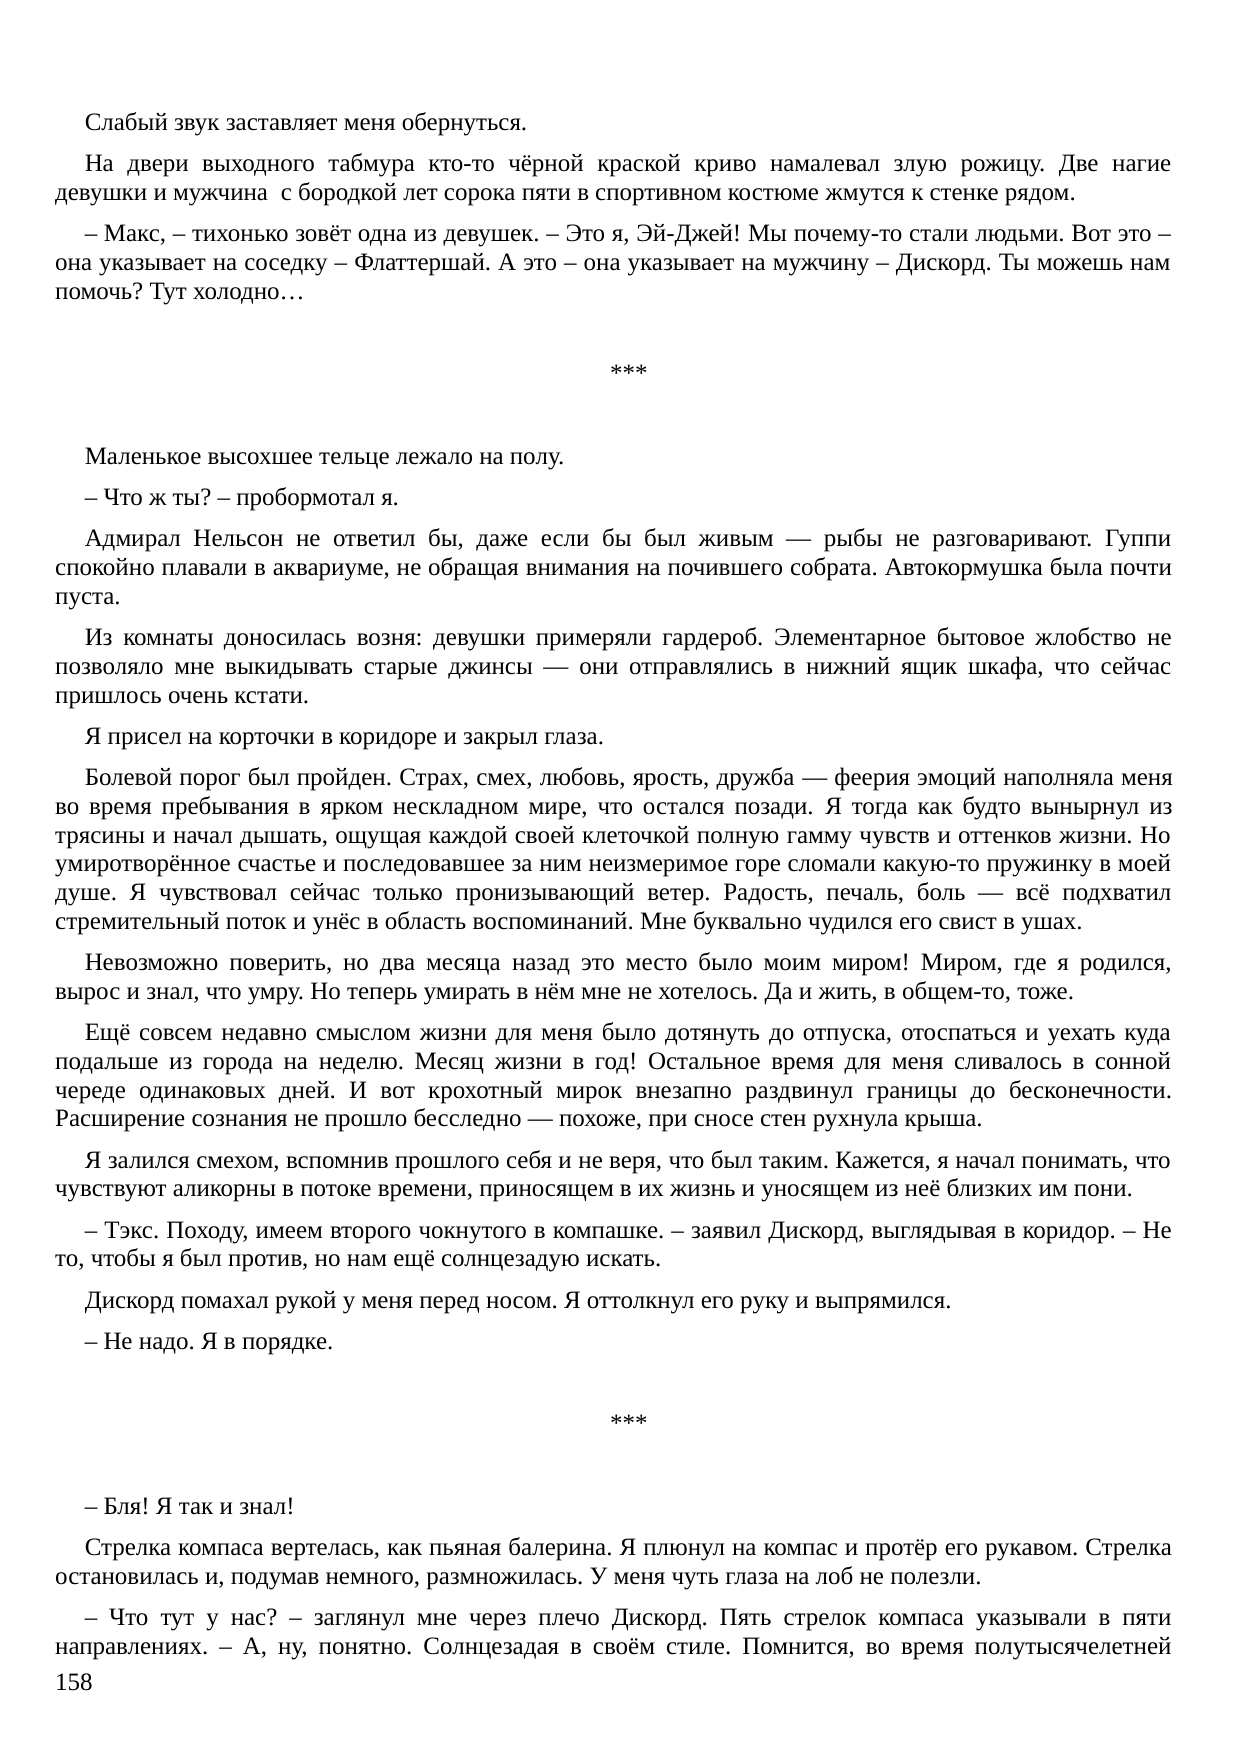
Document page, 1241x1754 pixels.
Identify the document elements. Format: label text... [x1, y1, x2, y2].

text *** [55, 358, 1173, 387]
text Я залился смехом, вспомнив прошлого себя и не веря, что был таким. Кажется, я начал понимать, что чувствуют аликорны в потоке времени, приносящем в их жизнь и уносящем из неё близких им пони. [55, 1145, 1173, 1202]
text – Что тут у нас? – заглянул мне через плечо Дискорд. Пять стрелок компаса указывали в пяти направлениях. – А, ну, понятно. Солнцезадая в своём стиле. Помнится, во время полутысячелетней [55, 1602, 1173, 1660]
text – Тэкс. Походу, имеем второго чокнутого в компашке. – заявил Дискорд, выглядывая в коридор. – Не то, чтобы я был против, но нам ещё солнцезадую искать. [55, 1215, 1173, 1272]
text – Не надо. Я в порядке. [55, 1326, 1173, 1355]
text Маленькое высохшее тельце лежало на полу. [55, 441, 1173, 470]
text *** [55, 1408, 1173, 1437]
text Болевой порог был пройден. Страх, смех, любовь, ярость, дружба — феерия эмоций наполняла меня во время пребывания в ярком нескладном мире, что остался позади. Я тогда как будто вынырнул из трясины и начал дышать, ощущая каждой своей клеточкой полную гамму чувств и оттенков жизни. Но умиротворённое счастье и последовавшее за ним неизмеримое горе сломали какую-то пружинку в моей душе. Я чувствовал сейчас только пронизывающий ветер. Радость, печаль, боль — всё подхватил стремительный поток и унёс в область воспоминаний. Мне буквально чудился его свист в ушах. [55, 762, 1173, 935]
text Адмирал Нельсон не ответил бы, даже если бы был живым — рыбы не разговаривают. Гуппи спокойно плавали в аквариуме, не обращая внимания на почившего собрата. Автокормушка была почти пуста. [55, 523, 1173, 610]
text Невозможно поверить, но два месяца назад это место было моим миром! Миром, где я родился, вырос и знал, что умру. Но теперь умирать в нём мне не хотелось. Да и жить, в общем-то, тоже. [55, 947, 1173, 1005]
text Ещё совсем недавно смыслом жизни для меня было дотянуть до отпуска, отоспаться и уехать куда подальше из города на неделю. Месяц жизни в год! Остальное время для меня сливалось в сонной череде одинаковых дней. И вот крохотный мирок внезапно раздвинул границы до бесконечности. Расширение сознания не прошло бесследно — похоже, при сносе стен рухнула крыша. [55, 1017, 1173, 1132]
text Я присел на корточки в коридоре и закрыл глаза. [55, 721, 1173, 750]
text – Макс, – тихонько зовёт одна из девушек. – Это я, Эй-Джей! Мы почему-то стали людьми. Вот это – она указывает на соседку – Флаттершай. А это – она указывает на мужчину – Дискорд. Ты можешь нам помочь? Тут холодно… [55, 218, 1173, 305]
text Дискорд помахал рукой у меня перед носом. Я оттолкнул его руку и выпрямился. [55, 1285, 1173, 1313]
text Слабый звук заставляет меня обернуться. [55, 107, 1173, 136]
text Из комнаты доносилась возня: девушки примеряли гардероб. Элементарное бытовое жлобство не позволяло мне выкидывать старые джинсы — они отправлялись в нижний ящик шкафа, что сейчас пришлось очень кстати. [55, 622, 1173, 708]
text – Бля! Я так и знал! [55, 1491, 1173, 1520]
text На двери выходного табмура кто-то чёрной краской криво намалевал злую рожицу. Две нагие девушки и мужчина с бородкой лет сорока пяти в спортивном костюме жмутся к стенке рядом. [55, 148, 1173, 206]
text Стрелка компаса вертелась, как пьяная балерина. Я плюнул на компас и протёр его рукавом. Стрелка остановилась и, подумав немного, размножилась. У меня чуть глаза на лоб не полезли. [55, 1532, 1173, 1590]
text – Что ж ты? – пробормотал я. [55, 482, 1173, 511]
